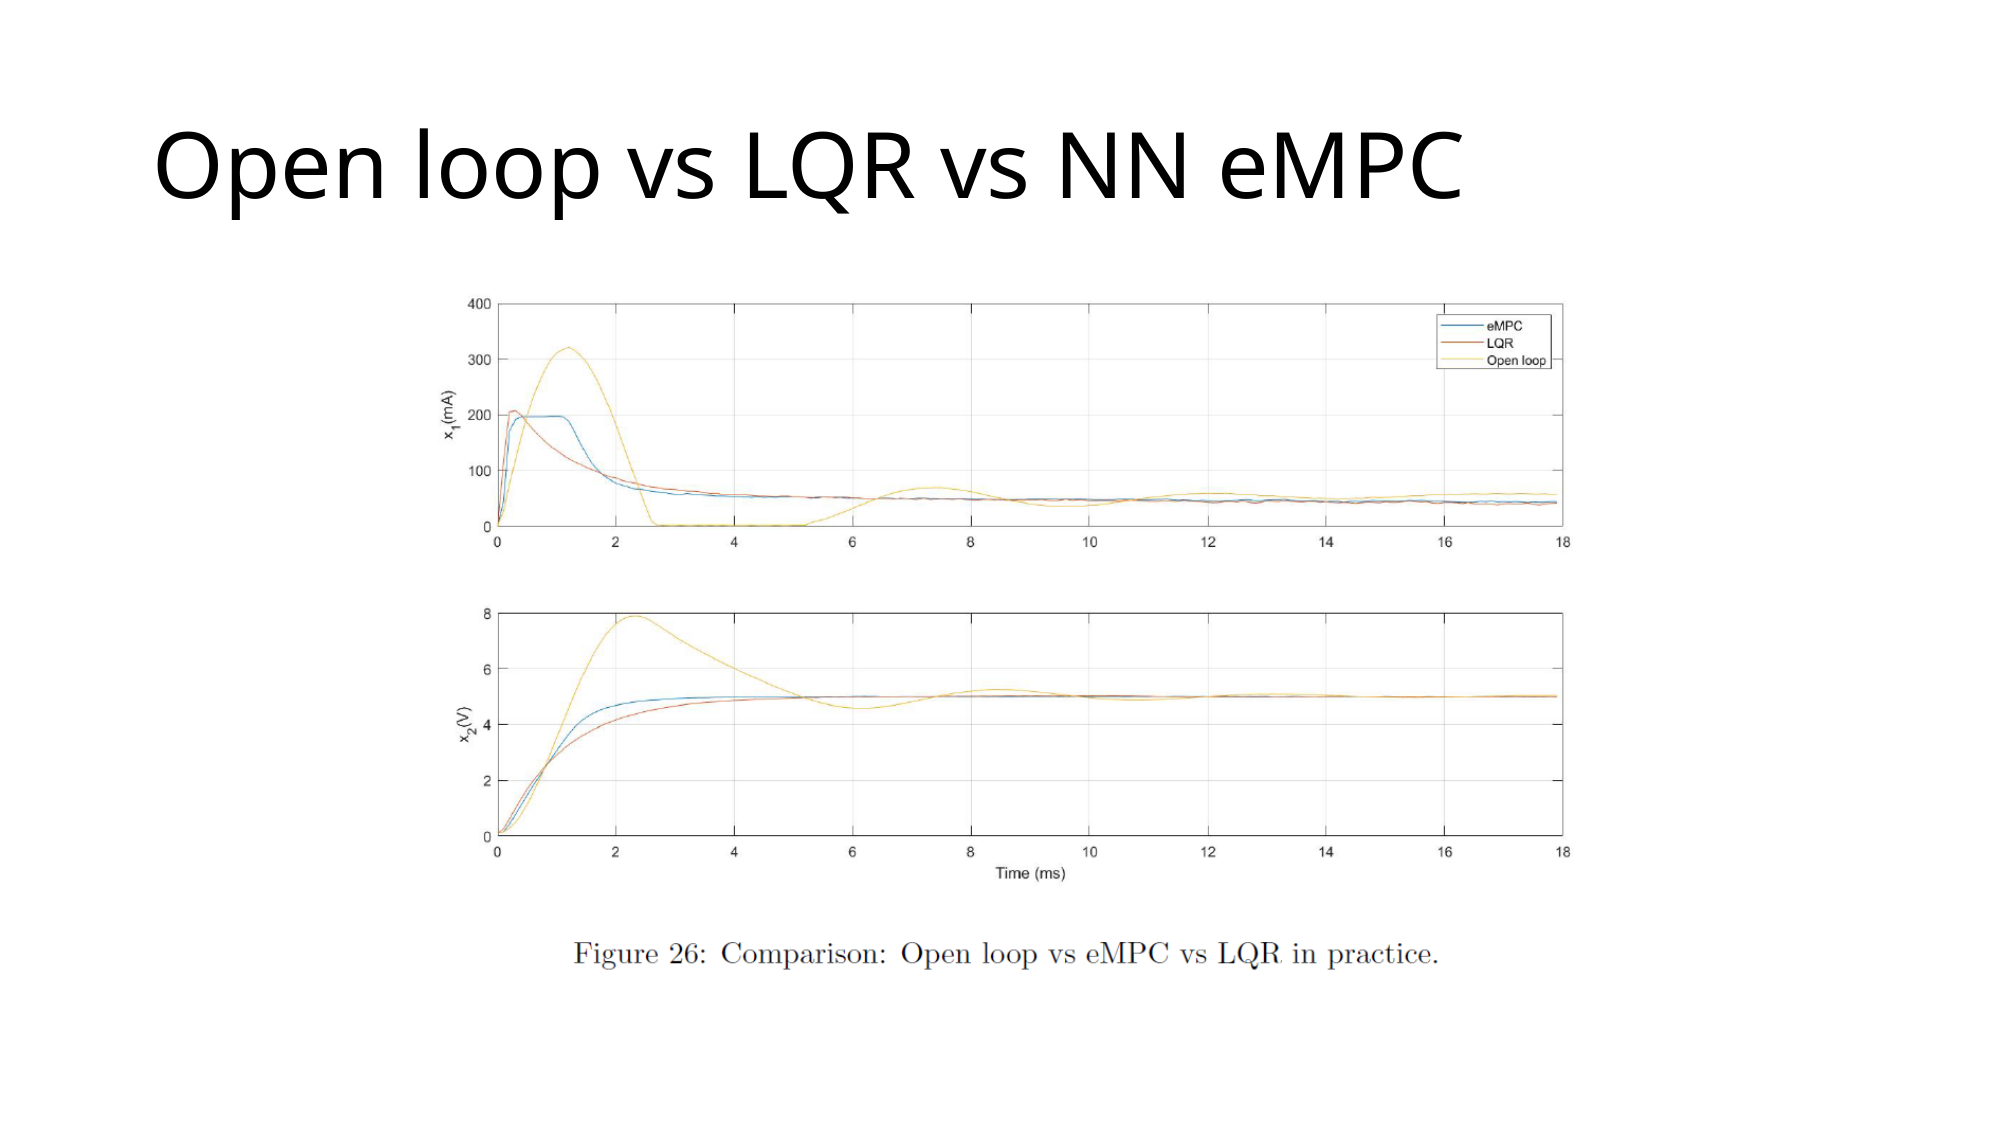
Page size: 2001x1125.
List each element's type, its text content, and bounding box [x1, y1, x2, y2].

picture [426, 277, 1574, 976]
title Open loop vs LQR vs NN eMPC [137, 59, 1863, 278]
